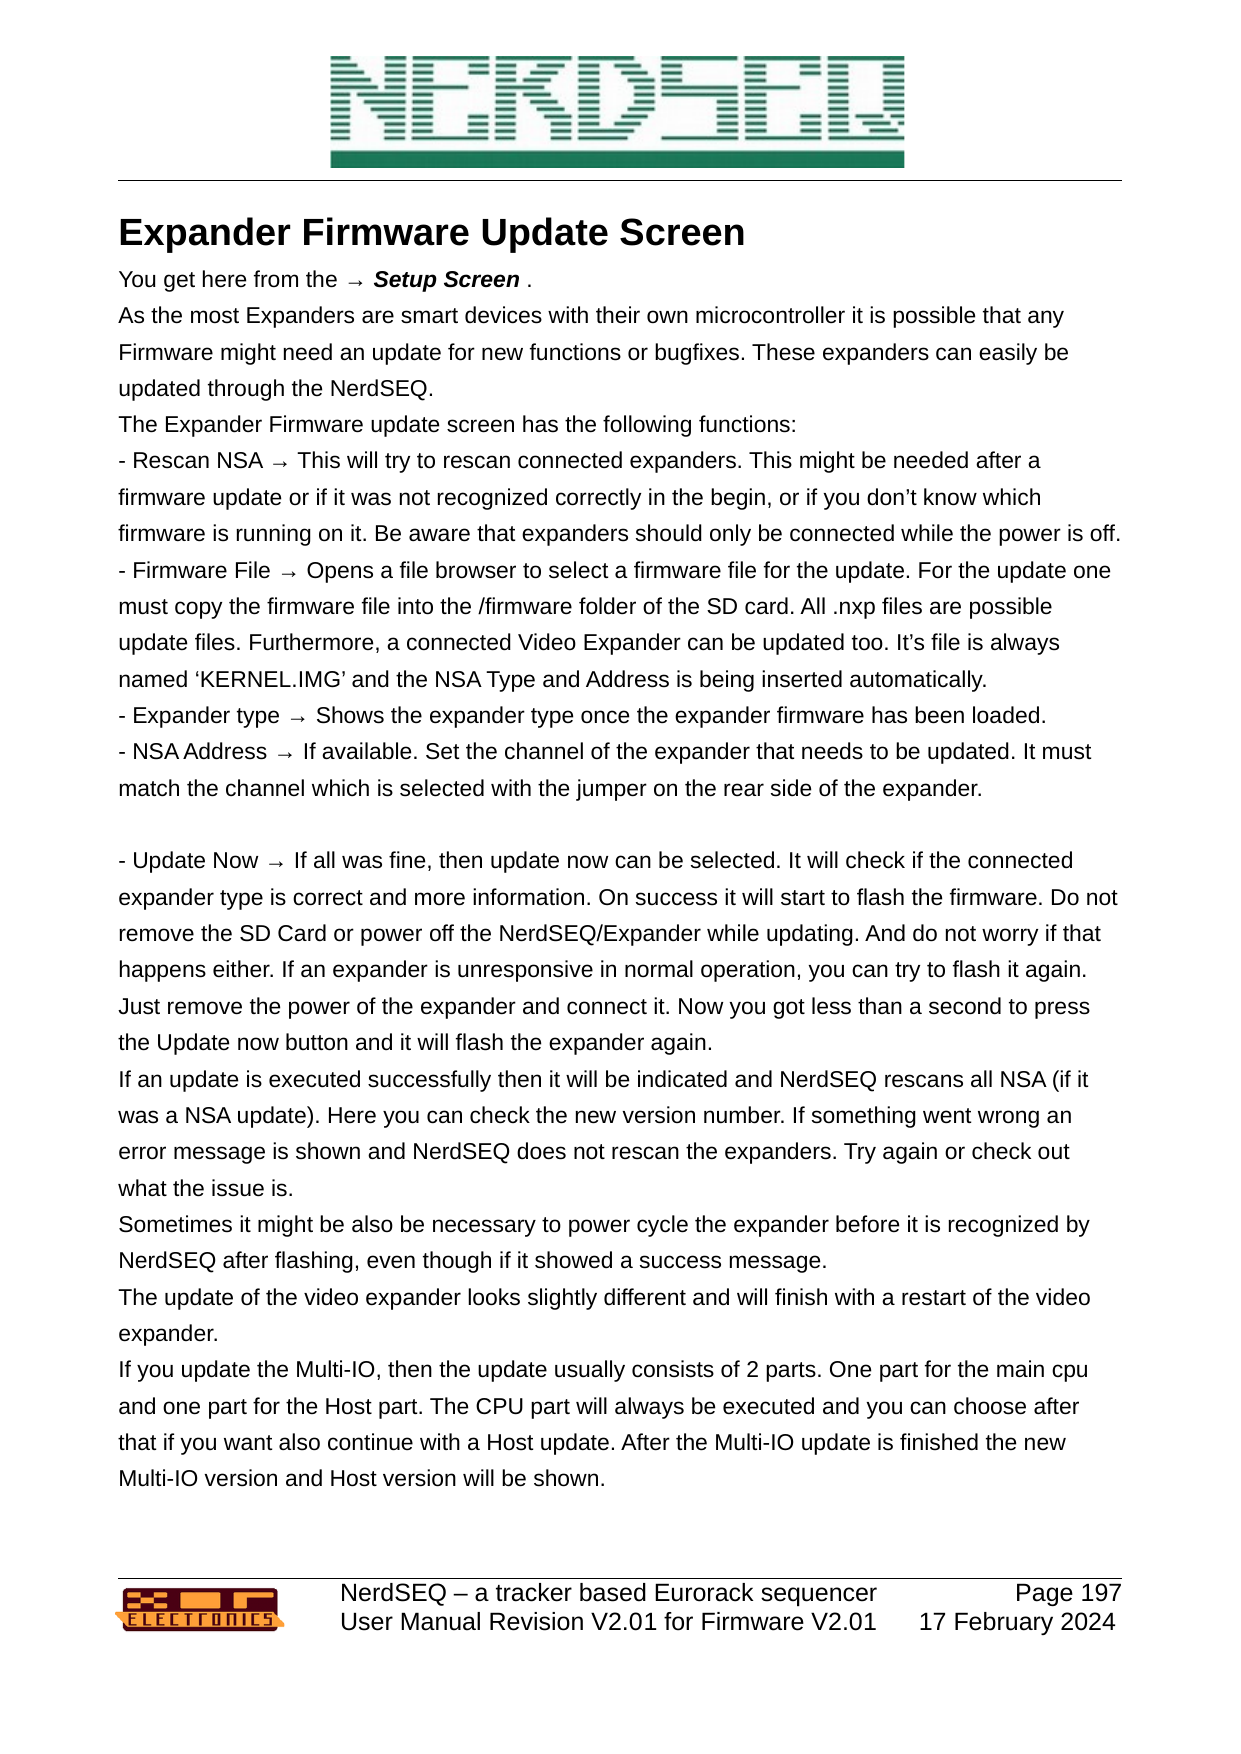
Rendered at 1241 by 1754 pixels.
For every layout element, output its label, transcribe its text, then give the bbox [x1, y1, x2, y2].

subtitle Expander Firmware Update Screen [118, 209, 1122, 253]
text You get here from the → Setup Screen . [118, 266, 1122, 292]
text - Expander type → Shows the expander type once the expander firmware has been loaded. [118, 702, 1122, 728]
text The Expander Firmware update screen has the following functions: [118, 411, 1122, 437]
picture [330, 56, 905, 168]
text - Firmware File → Opens a file browser to select a firmware file for the update. For the update one must copy the firmware file into the /firmware folder of the SD card. All .nxp files are possible update files. Furthermore, a connected Video Expander can be updated too. It’s file is always named ‘KERNEL.IMG’ and the NSA Type and Address is being inserted automatically. [118, 557, 1122, 692]
text - Update Now → If all was fine, then update now can be selected. It will check if the connected expander type is correct and more information. On success it will start to flash the firmware. Do not remove the SD Card or power off the NerdSEQ/Expander while updating. And do not worry if that happens either. If an expander is unresponsive in normal operation, you can try to flash it again. Just remove the power of the expander and connect it. Now you got less than a second to press the Update now button and it will flash the expander again. [118, 847, 1122, 1056]
text - Rescan NSA → This will try to rescan connected expanders. This might be needed after a firmware update or if it was not recognized correctly in the begin, or if you don’t know which firmware is running on it. Be aware that expanders should only be connected while the power is off. [118, 447, 1122, 547]
text The update of the video expander looks slightly different and will finish with a restart of the video expander. [118, 1284, 1122, 1346]
text If you update the Multi-IO, then the update usually consists of 2 parts. One part for the main cpu and one part for the Host part. The CPU part will always be executed and you can choose after that if you want also continue with a Host update. After the Multi-IO update is finished the new Multi-IO version and Host version will be shown. [118, 1356, 1122, 1492]
text As the most Expanders are smart devices with their own microcontroller it is possible that any Firmware might need an update for new functions or bugfixes. These expanders can easily be updated through the NerdSEQ. [118, 302, 1122, 401]
picture [115, 1584, 285, 1634]
text If an update is executed successfully then it will be indicated and NerdSEQ rescans all NSA (if it was a NSA update). Here you can check the new version number. If something went wrong an error message is shown and NerdSEQ does not rescan the expanders. Try again or check out what the issue is. Sometimes it might be also be necessary to power cycle the expander before it is recognized by NerdSEQ after flashing, even though if it showed a success message. [118, 1066, 1122, 1274]
text - NSA Address → If available. Set the channel of the expander that needs to be updated. It must match the channel which is selected with the jumper on the rear side of the expander. [118, 738, 1122, 801]
